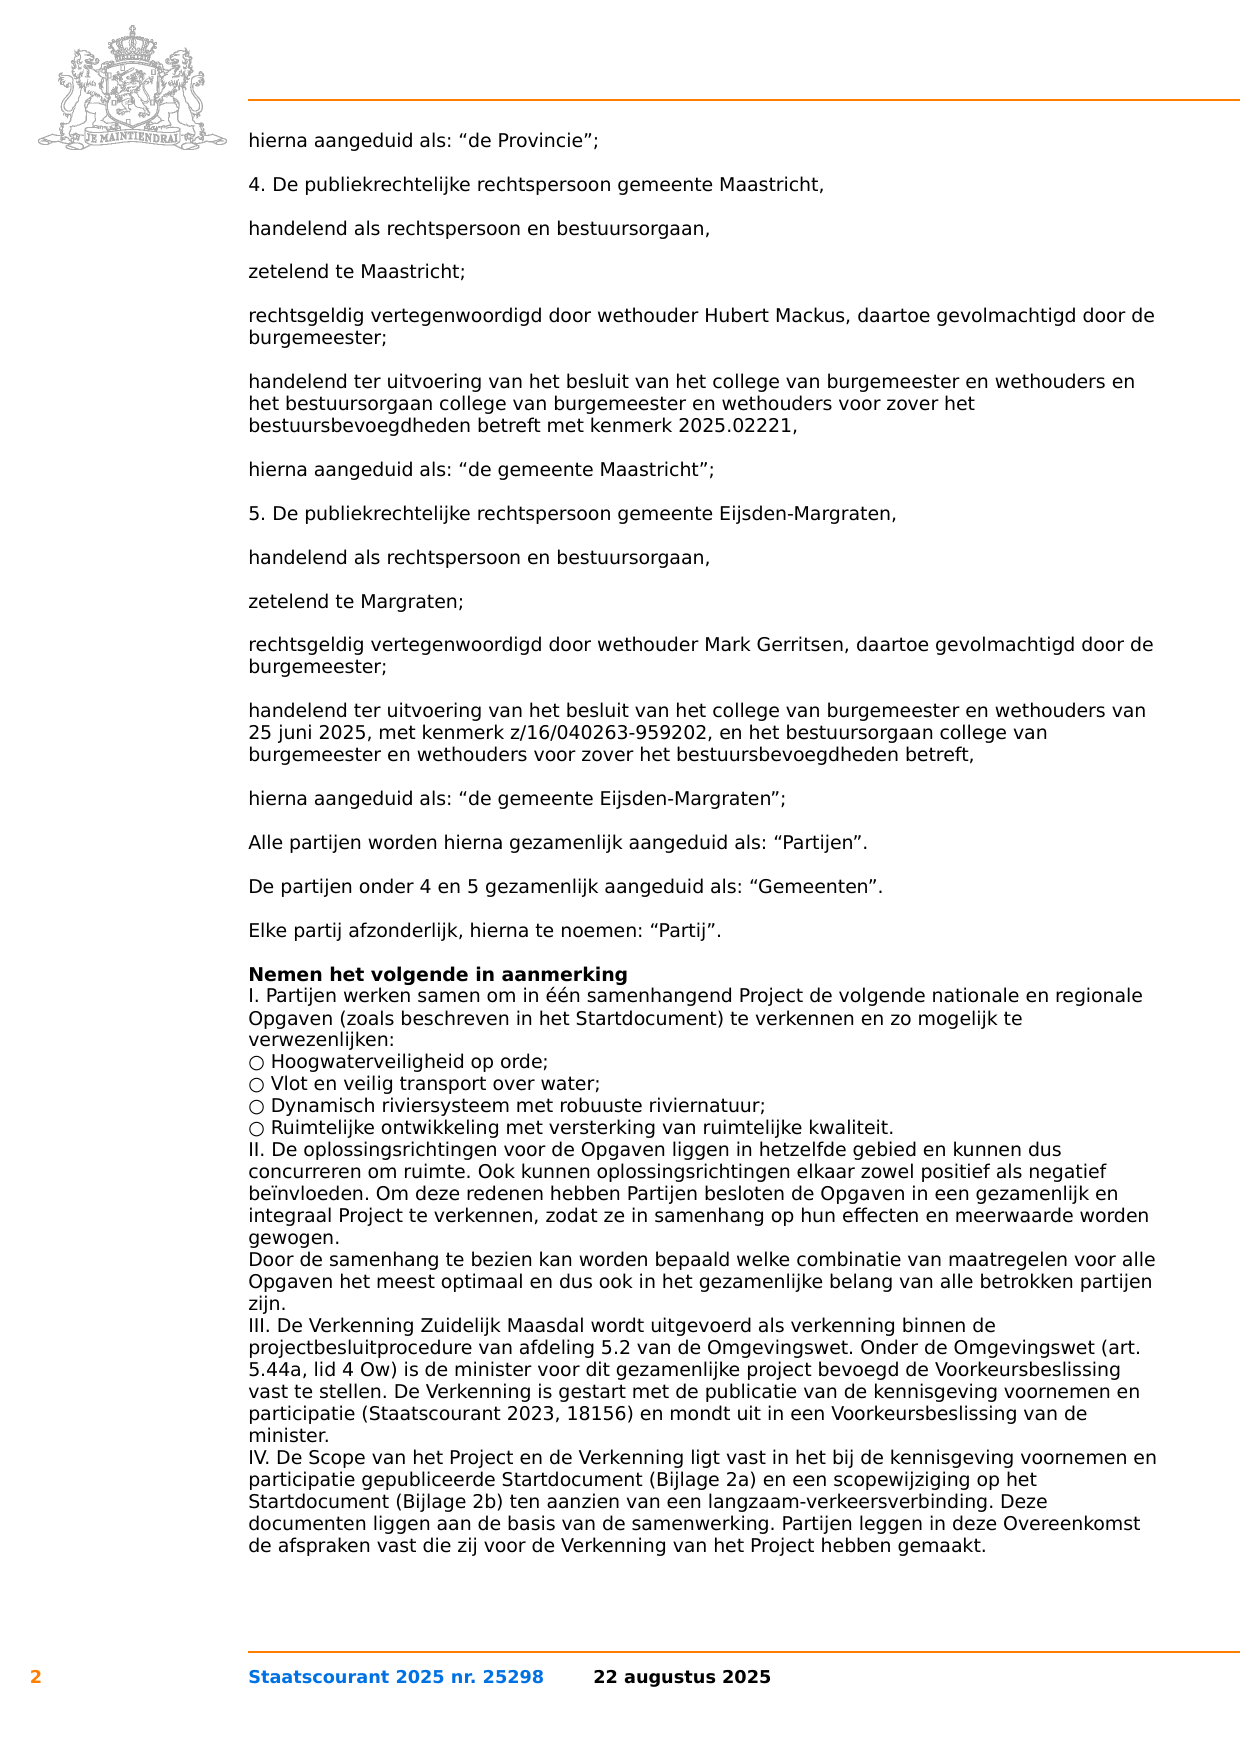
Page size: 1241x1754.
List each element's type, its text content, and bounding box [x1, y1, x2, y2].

text Door de samenhang te bezien kan worden bepaald welke combinatie van maatregelen voor alle Opgaven het meest optimaal en dus ook in het gezamenlijke belang van alle betrokken partijen zijn. [248, 1249, 1163, 1315]
text Elke partij afzonderlijk, hierna te noemen: “Partij”. [248, 919, 1163, 942]
text handelend als rechtspersoon en bestuursorgaan, [248, 218, 1163, 239]
text IV. De Scope van het Project en de Verkenning ligt vast in het bij de kennisgeving voornemen en participatie gepubliceerde Startdocument (Bijlage 2a) en een scopewijziging op het Startdocument (Bijlage 2b) ten aanzien van een langzaam-verkeersverbinding. Deze documenten liggen aan de basis van de samenwerking. Partijen leggen in deze Overeenkomst de afspraken vast die zij voor de Verkenning van het Project hebben gemaakt. [248, 1447, 1163, 1557]
text hierna aangeduid als: “de gemeente Eijsden-Margraten”; [248, 788, 1163, 810]
text handelend ter uitvoering van het besluit van het college van burgemeester en wethouders van 25 juni 2025, met kenmerk z/16/040263-959202, en het bestuursorgaan college van burgemeester en wethouders voor zover het bestuursbevoegdheden betreft, [248, 700, 1163, 766]
text 5. De publiekrechtelijke rechtspersoon gemeente Eijsden-Margraten, [248, 503, 1163, 525]
text De partijen onder 4 en 5 gezamenlijk aangeduid als: “Gemeenten”. [248, 876, 1163, 898]
text ○ Ruimtelijke ontwikkeling met versterking van ruimtelijke kwaliteit. [248, 1117, 1163, 1139]
text III. De Verkenning Zuidelijk Maasdal wordt uitgevoerd als verkenning binnen de projectbesluitprocedure van afdeling 5.2 van de Omgevingswet. Onder de Omgevingswet (art. 5.44a, lid 4 Ow) is de minister voor dit gezamenlijke project bevoegd de Voorkeursbeslissing vast te stellen. De Verkenning is gestart met de publicatie van de kennisgeving voornemen en participatie (Staatscourant 2023, 18156) en mondt uit in een Voorkeursbeslissing van de minister. [248, 1315, 1163, 1447]
text rechtsgeldig vertegenwoordigd door wethouder Hubert Mackus, daartoe gevolmachtigd door de burgemeester; [248, 305, 1163, 349]
text handelend als rechtspersoon en bestuursorgaan, [248, 547, 1163, 569]
text II. De oplossingsrichtingen voor de Opgaven liggen in hetzelfde gebied en kunnen dus concurreren om ruimte. Ook kunnen oplossingsrichtingen elkaar zowel positief als negatief beïnvloeden. Om deze redenen hebben Partijen besloten de Opgaven in een gezamenlijk en integraal Project te verkennen, zodat ze in samenhang op hun effecten en meerwaarde worden gewogen. [248, 1139, 1163, 1249]
text zetelend te Margraten; [248, 591, 1163, 612]
text ○ Dynamisch riviersysteem met robuuste riviernatuur; [248, 1095, 1163, 1117]
text rechtsgeldig vertegenwoordigd door wethouder Mark Gerritsen, daartoe gevolmachtigd door de burgemeester; [248, 634, 1163, 678]
text ○ Vlot en veilig transport over water; [248, 1073, 1163, 1095]
text hierna aangeduid als: “de Provincie”; [248, 130, 1163, 152]
picture [38, 25, 227, 150]
text Alle partijen worden hierna gezamenlijk aangeduid als: “Partijen”. [248, 832, 1163, 854]
text I. Partijen werken samen om in één samenhangend Project de volgende nationale en regionale Opgaven (zoals beschreven in het Startdocument) te verkennen en zo mogelijk te verwezenlijken: [248, 985, 1163, 1051]
text ○ Hoogwaterveiligheid op orde; [248, 1051, 1163, 1073]
text handelend ter uitvoering van het besluit van het college van burgemeester en wethouders en het bestuursorgaan college van burgemeester en wethouders voor zover het bestuursbevoegdheden betreft met kenmerk 2025.02221, [248, 371, 1163, 437]
text zetelend te Maastricht; [248, 261, 1163, 283]
text hierna aangeduid als: “de gemeente Maastricht”; [248, 459, 1163, 481]
text Nemen het volgende in aanmerking [248, 963, 1163, 985]
text 4. De publiekrechtelijke rechtspersoon gemeente Maastricht, [248, 174, 1163, 196]
